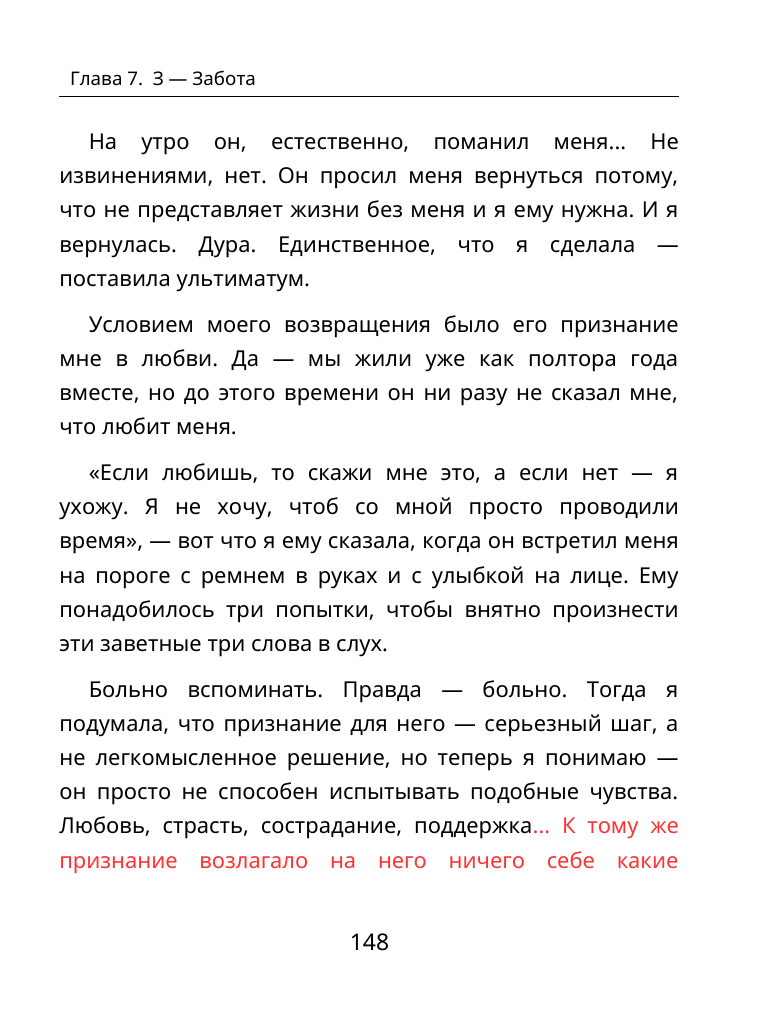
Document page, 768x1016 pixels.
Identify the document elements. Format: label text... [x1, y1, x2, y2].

text «Если любишь, то скажи мне это, а если нет — я ухожу. Я не хочу, чтоб со мной просто проводили время», — вот что я ему сказала, когда он встретил меня на пороге с ремнем в руках и с улыбкой на лице. Ему понадобилось три попытки, чтобы внятно произнести эти заветные три слова в слух. [59, 457, 679, 658]
text На утро он, естественно, поманил меня... Не извинениями, нет. Он просил меня вернуться потому, что не представляет жизни без меня и я ему нужна. И я вернулась. Дура. Единственное, что я сделала — поставила ультиматум. [59, 126, 679, 292]
text Больно вспоминать. Правда — больно. Тогда я подумала, что признание для него — серьезный шаг, а не легкомысленное решение, но теперь я понимаю — он просто не способен испытывать подобные чувства. Любовь, страсть, сострадание, поддержка... К тому же признание возлагало на него ничего себе какие [59, 674, 679, 874]
text Условием моего возвращения было его признание мне в любви. Да — мы жили уже как полтора года вместе, но до этого времени он ни разу не сказал мне, что любит меня. [59, 309, 679, 441]
